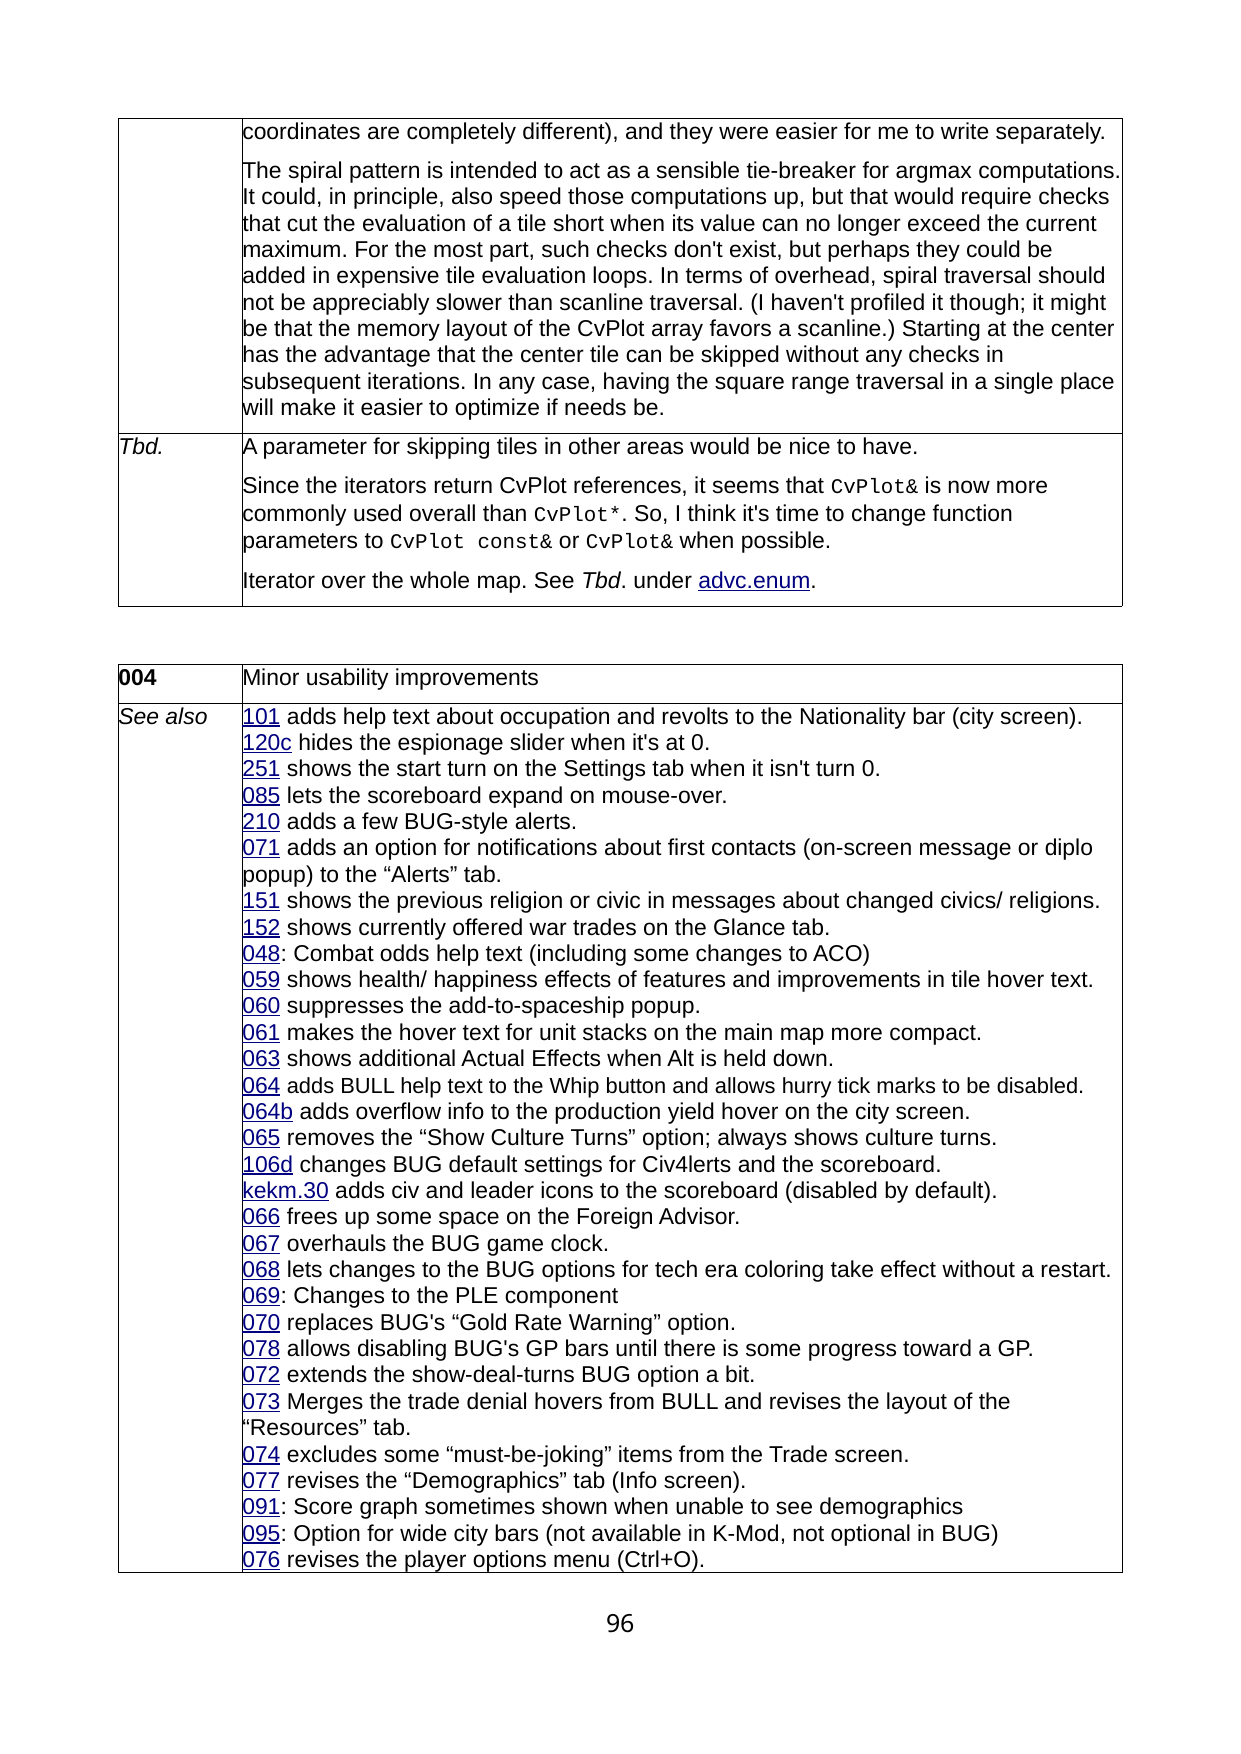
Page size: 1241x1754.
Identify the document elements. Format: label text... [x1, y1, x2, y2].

table_cell coordinates are completely different), and they were easier for me to write separately. The spiral pattern is intended to act as a sensible tie-breaker for argmax computations. It could, in principle, also speed those computations up, but that would require checks that cut the evaluation of a tile short when its value can no longer exceed the current maximum. For the most part, such checks don't exist, but perhaps they could be added in expensive tile evaluation loops. In terms of overhead, spiral traversal should not be appreciably slower than scanline traversal. (I haven't profiled it though; it might be that the memory layout of the CvPlot array favors a scanline.) Starting at the center has the advantage that the center tile can be skipped without any checks in subsequent iterations. In any case, having the square range traversal in a single place will make it easier to optimize if needs be. [243, 119, 1122, 433]
table_cell 101 adds help text about occupation and revolts to the Nationality bar (city screen). 120c hides the espionage slider when it's at 0. 251 shows the start turn on the Settings tab when it isn't turn 0. 085 lets the scoreboard expand on mouse-over. 210 adds a few BUG-style alerts. 071 adds an option for notifications about first contacts (on-screen message or diplo popup) to the “Alerts” tab. 151 shows the previous religion or civic in messages about changed civics/ religions. 152 shows currently offered war trades on the Glance tab. 048: Combat odds help text (including some changes to ACO) 059 shows health/ happiness effects of features and improvements in tile hover text. 060 suppresses the add-to-spaceship popup. 061 makes the hover text for unit stacks on the main map more compact. 063 shows additional Actual Effects when Alt is held down. 064 adds BULL help text to the Whip button and allows hurry tick marks to be disabled. 064b adds overflow info to the production yield hover on the city screen. 065 removes the “Show Culture Turns” option; always shows culture turns. 106d changes BUG default settings for Civ4lerts and the scoreboard. kekm.30 adds civ and leader icons to the scoreboard (disabled by default). 066 frees up some space on the Foreign Advisor. 067 overhauls the BUG game clock. 068 lets changes to the BUG options for tech era coloring take effect without a restart. 069: Changes to the PLE component 070 replaces BUG's “Gold Rate Warning” option. 078 allows disabling BUG's GP bars until there is some progress toward a GP. 072 extends the show-deal-turns BUG option a bit. 073 Merges the trade denial hovers from BULL and revises the layout of the “Resources” tab. 074 excludes some “must-be-joking” items from the Trade screen. 077 revises the “Demographics” tab (Info screen). 091: Score graph sometimes shown when unable to see demographics 095: Option for wide city bars (not available in K-Mod, not optional in BUG) 076 revises the player options menu (Ctrl+O). [243, 704, 1122, 1572]
table_cell A parameter for skipping tiles in other areas would be nice to have. Since the iterators return CvPlot references, it seems that CvPlot& is now more commonly used overall than CvPlot*. So, I think it's time to change function parameters to CvPlot const& or CvPlot& when possible. Iterator over the whole map. See Tbd. under advc.enum. [243, 434, 1122, 606]
table_header Minor usability improvements [243, 665, 1122, 702]
table_cell [119, 119, 242, 433]
table_cell See also [119, 704, 242, 1572]
table_header 004 [119, 665, 242, 702]
table_cell Tbd. [119, 434, 242, 606]
